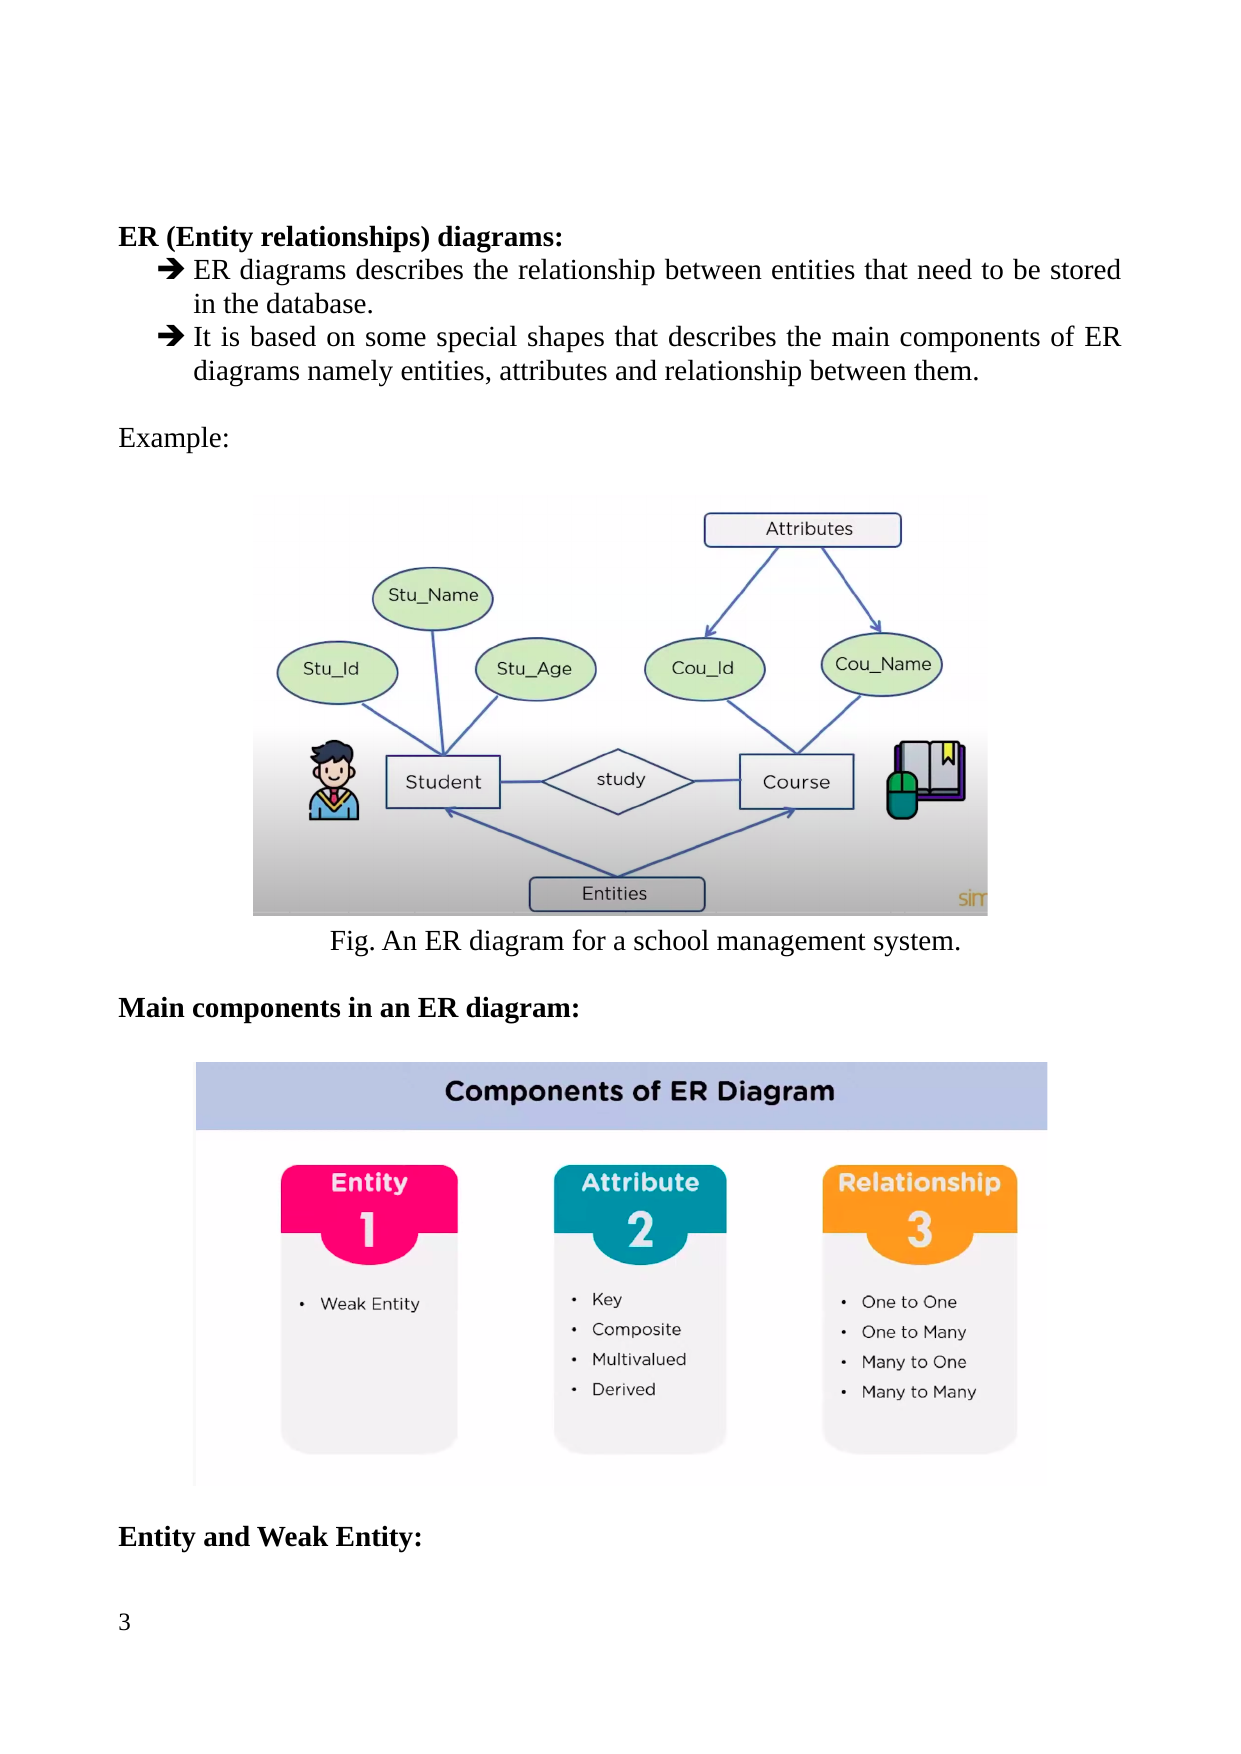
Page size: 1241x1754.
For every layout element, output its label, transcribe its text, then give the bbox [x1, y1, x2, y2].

text Example: [118, 420, 1122, 454]
text Main components in an ER diagram: [118, 990, 1122, 1024]
picture [253, 495, 988, 916]
list It is based on some special shapes that describes the main components of ER diagrams namely entities, attributes and relationship between them. [156, 319, 1122, 387]
picture [192, 1062, 818, 1486]
text Fig. An ER diagram for a school management system. [118, 923, 1122, 957]
list ER diagrams describes the relationship between entities that need to be stored in the database. [156, 252, 1122, 319]
text Entity and Weak Entity: [118, 1519, 1122, 1553]
text ER (Entity relationships) diagrams: [118, 219, 1122, 252]
